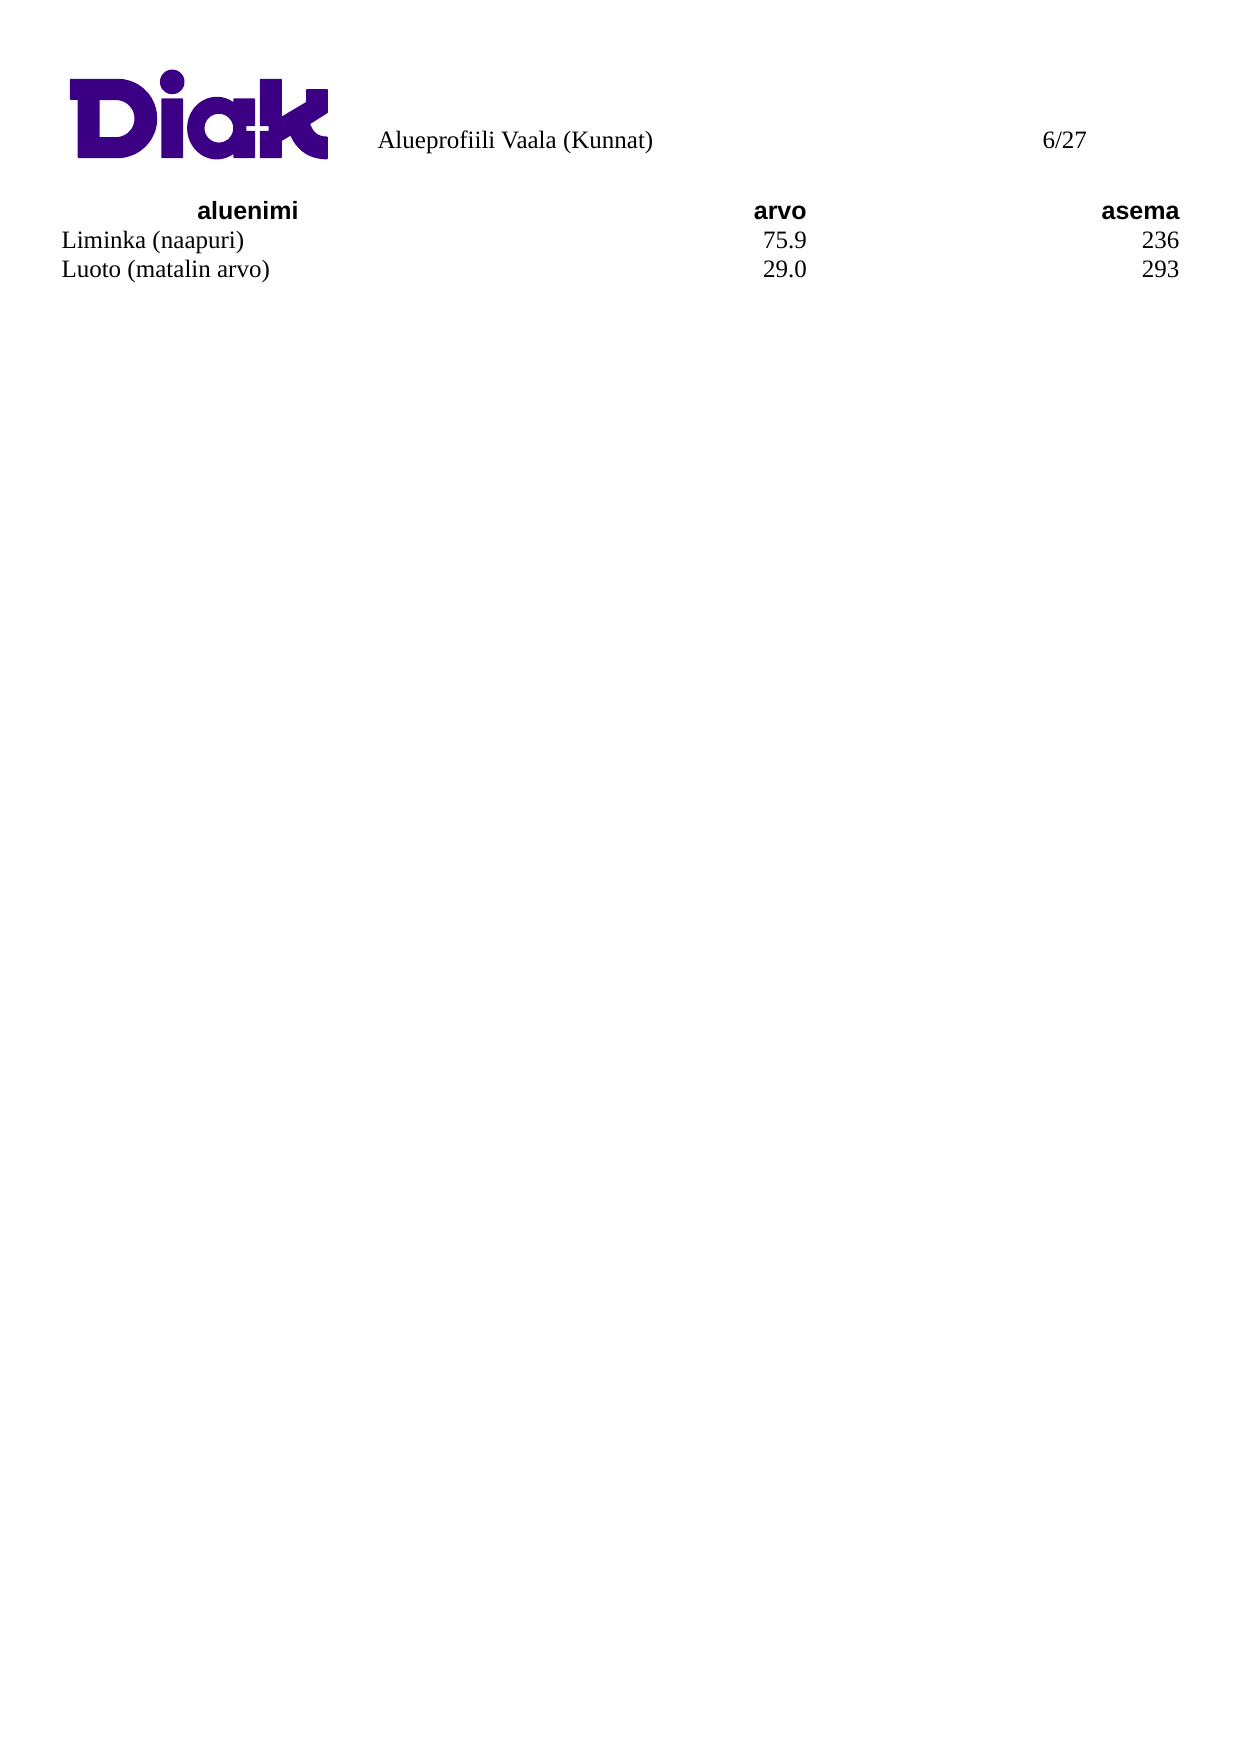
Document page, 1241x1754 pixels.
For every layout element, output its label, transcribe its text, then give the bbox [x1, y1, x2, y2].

table_cell Luoto (matalin arvo) [61, 254, 434, 282]
table_cell Liminka (naapuri) [61, 225, 434, 254]
table_cell 236 [806, 225, 1179, 254]
table_cell 29.0 [434, 254, 806, 282]
table_header arvo [434, 196, 806, 225]
table_cell 293 [806, 254, 1179, 282]
table_cell 75.9 [434, 225, 806, 254]
table_header asema [806, 196, 1179, 225]
table_header aluenimi [61, 196, 434, 225]
